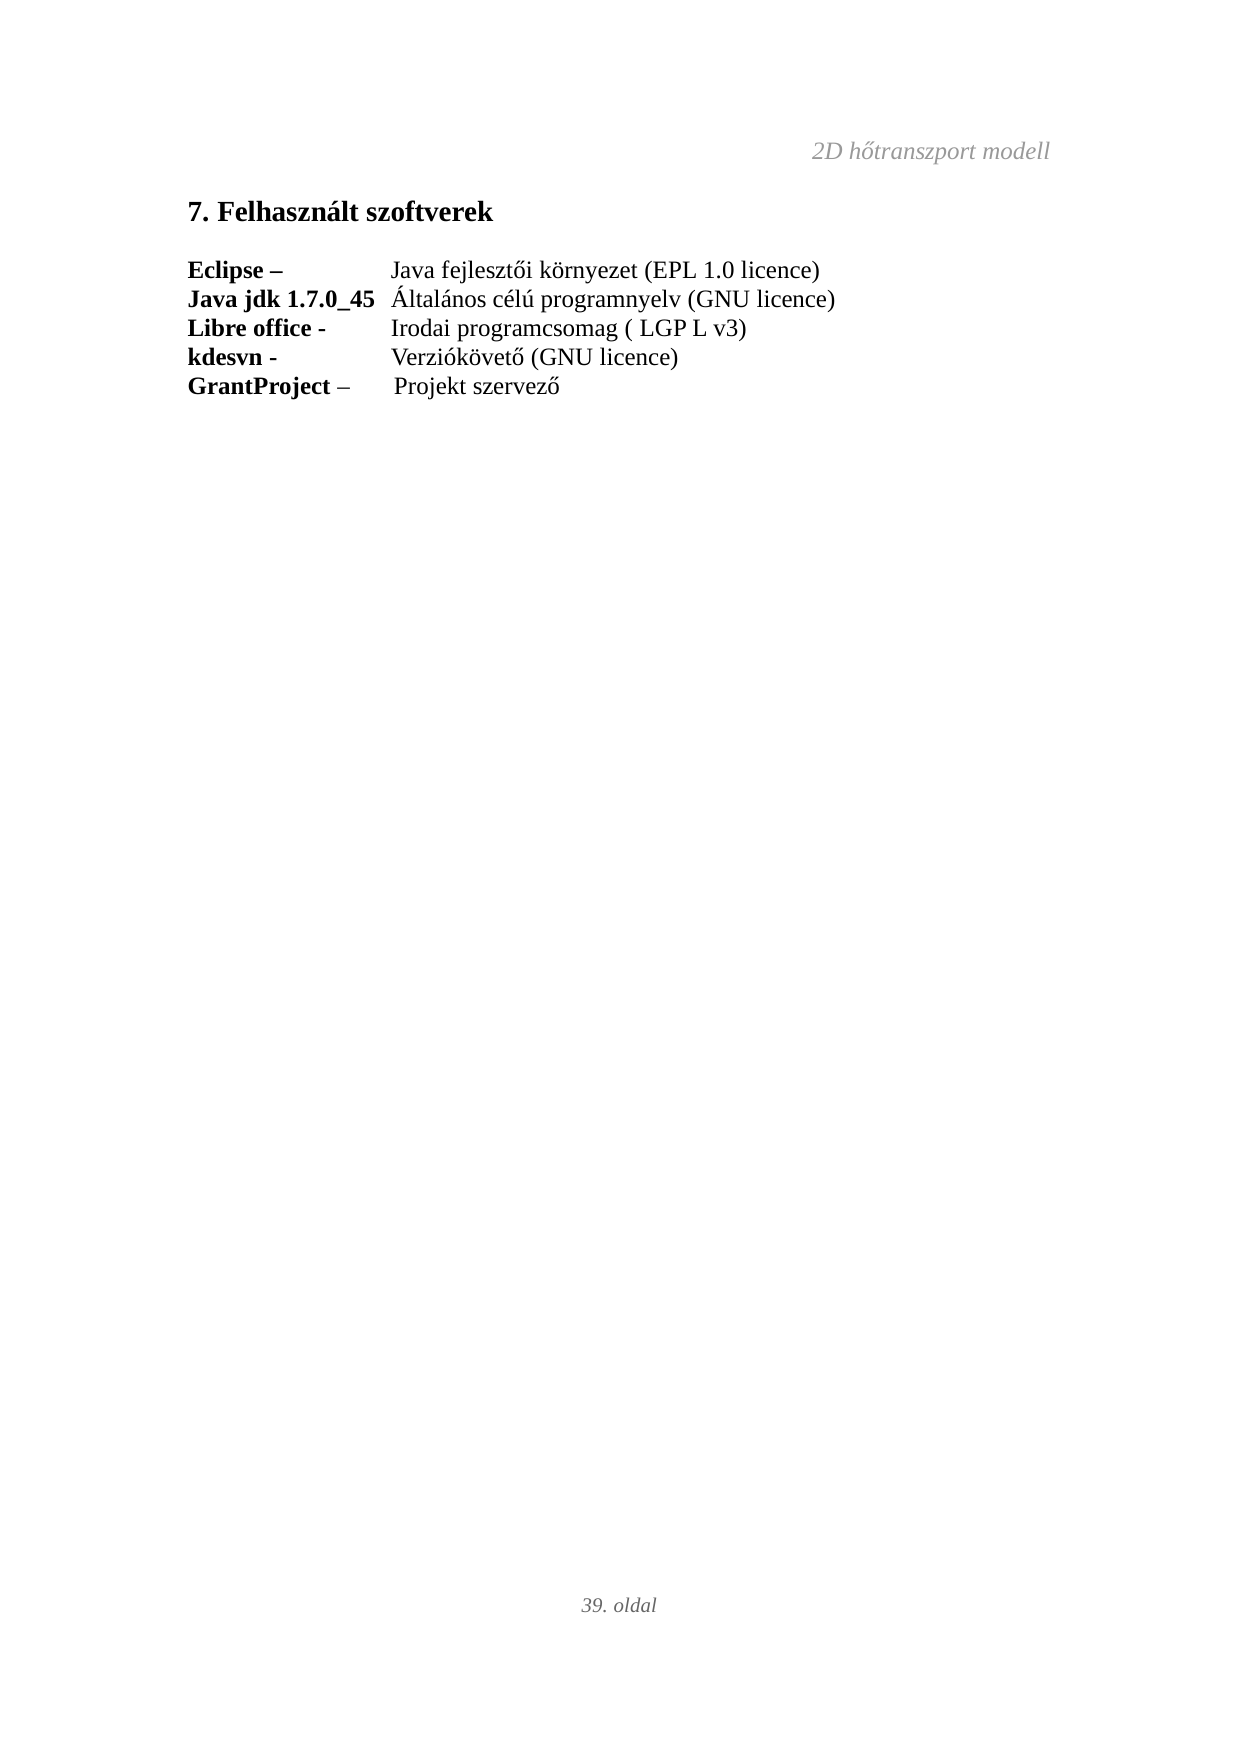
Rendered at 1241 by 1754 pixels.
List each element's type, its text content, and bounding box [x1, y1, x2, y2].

text Eclipse – Java fejlesztői környezet (EPL 1.0 licence) [187, 255, 1053, 284]
text Libre office - Irodai programcsomag ( LGP L v3) [187, 313, 1053, 342]
subtitle Felhasznált szoftverek [187, 194, 1053, 228]
text Java jdk 1.7.0_45 Általános célú programnyelv (GNU licence) [187, 284, 1053, 313]
text kdesvn - Verziókövető (GNU licence) [187, 342, 1053, 371]
text GrantProject – Projekt szervező [187, 371, 1053, 400]
